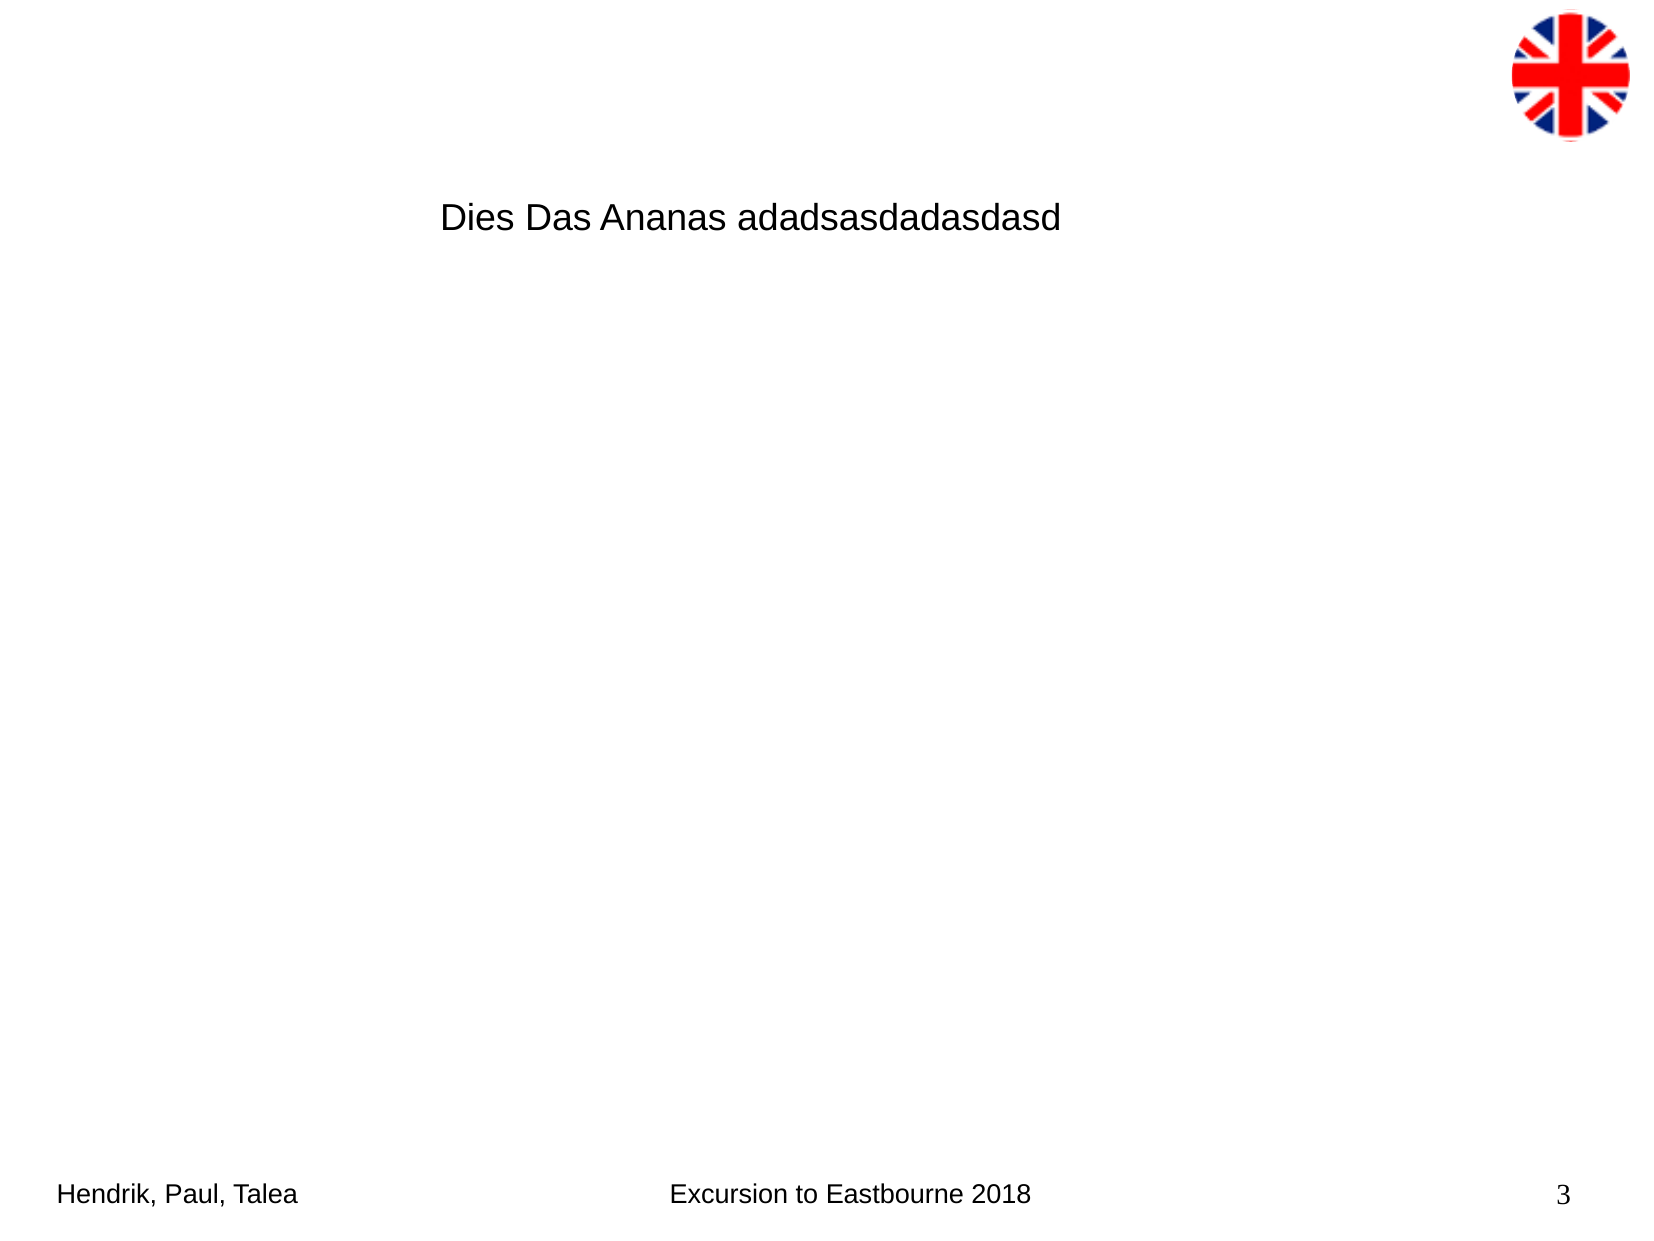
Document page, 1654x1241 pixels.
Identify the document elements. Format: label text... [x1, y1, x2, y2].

text_box Dies Das Ananas adadsasdadasdasd [425, 188, 1382, 246]
picture [1511, 9, 1630, 142]
